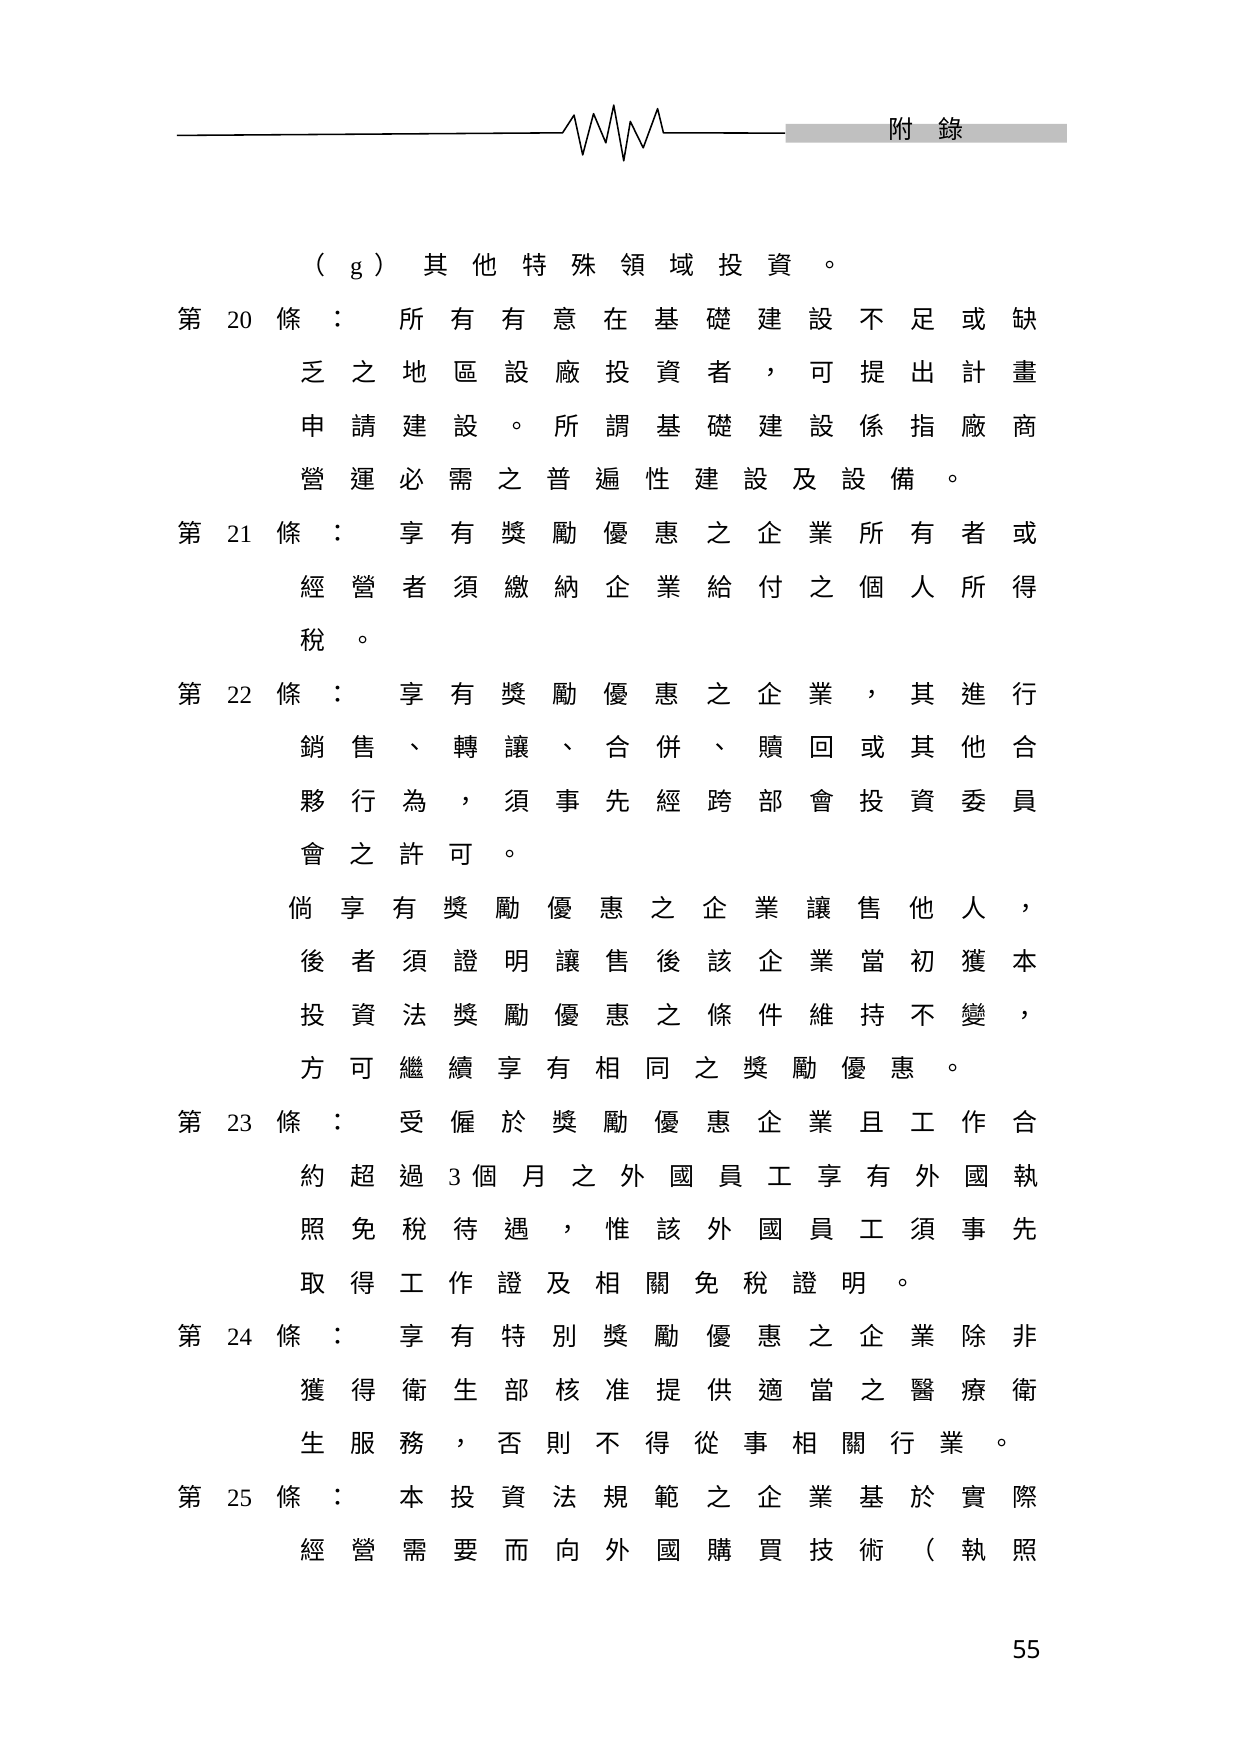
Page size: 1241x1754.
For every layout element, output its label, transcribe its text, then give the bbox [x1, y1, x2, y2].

text 第21條： 享有獎勵優惠之企業所有者或經營者須繳納企業給付之個人所得稅。 [178, 505, 1063, 666]
text （g）其他特殊領域投資。 [288, 237, 1063, 291]
text 第20條： 所有有意在基礎建設不足或缺乏之地區設廠投資者，可提出計畫申請建設。所謂基礎建設係指廠商營運必需之普遍性建設及設備。 [178, 291, 1063, 505]
text 倘享有獎勵優惠之企業讓售他人，後者須證明讓售後該企業當初獲本投資法獎勵優惠之條件維持不變，方可繼續享有相同之獎勵優惠。 [178, 880, 1063, 1094]
text 第25條： 本投資法規範之企業基於實際經營需要而向外國購買技術（執照 [178, 1469, 1063, 1576]
text 第22條： 享有獎勵優惠之企業，其進行銷售、轉讓、合併、贖回或其他合夥行為，須事先經跨部會投資委員會之許可。 [178, 666, 1063, 880]
text 第24條： 享有特別獎勵優惠之企業除非獲得衛生部核准提供適當之醫療衛生服務，否則不得從事相關行業。 [178, 1308, 1063, 1469]
text 第23條： 受僱於獎勵優惠企業且工作合約超過3個月之外國員工享有外國執照免稅待遇，惟該外國員工須事先取得工作證及相關免稅證明。 [178, 1094, 1063, 1308]
